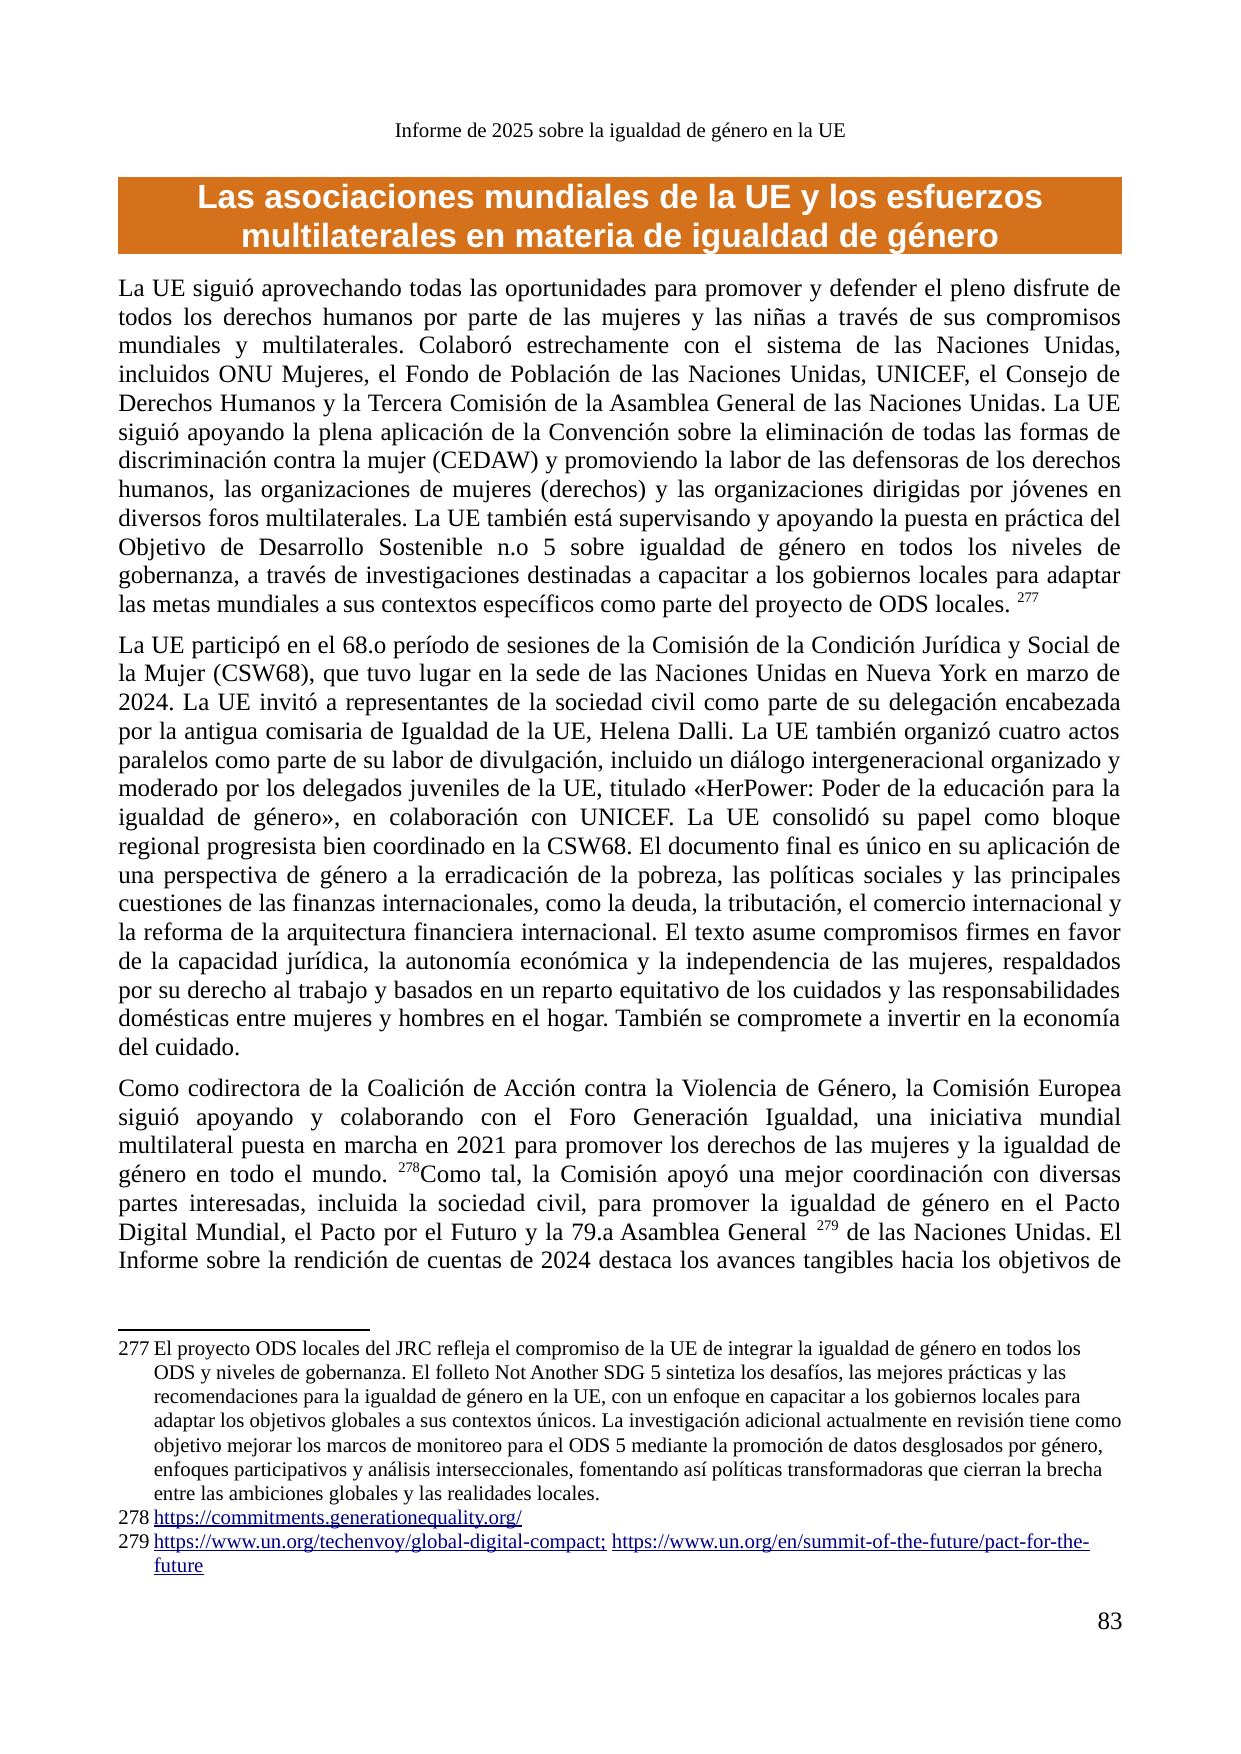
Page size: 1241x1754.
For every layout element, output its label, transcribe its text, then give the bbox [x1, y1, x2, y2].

subtitle Las asociaciones mundiales de la UE y los esfuerzos multilaterales en materia de igualdad de género [118, 177, 1122, 254]
text La UE siguió aprovechando todas las oportunidades para promover y defender el pleno disfrute de todos los derechos humanos por parte de las mujeres y las niñas a través de sus compromisos mundiales y multilaterales. Colaboró estrechamente con el sistema de las Naciones Unidas, incluidos ONU Mujeres, el Fondo de Población de las Naciones Unidas, UNICEF, el Consejo de Derechos Humanos y la Tercera Comisión de la Asamblea General de las Naciones Unidas. La UE siguió apoyando la plena aplicación de la Convención sobre la eliminación de todas las formas de discriminación contra la mujer (CEDAW) y promoviendo la labor de las defensoras de los derechos humanos, las organizaciones de mujeres (derechos) y las organizaciones dirigidas por jóvenes en diversos foros multilaterales. La UE también está supervisando y apoyando la puesta en práctica del Objetivo de Desarrollo Sostenible n.o 5 sobre igualdad de género en todos los niveles de gobernanza, a través de investigaciones destinadas a capacitar a los gobiernos locales para adaptar las metas mundiales a sus contextos específicos como parte del proyecto de ODS locales. [118, 273, 1122, 618]
text https://www.un.org/techenvoy/global-digital-compact; https://www.un.org/en/summit-of-the-future/pact-for-the-future [118, 1529, 1122, 1577]
text https://commitments.generationequality.org/ [118, 1505, 1122, 1529]
text El proyecto ODS locales del JRC refleja el compromiso de la UE de integrar la igualdad de género en todos los ODS y niveles de gobernanza. El folleto Not Another SDG 5 sintetiza los desafíos, las mejores prácticas y las recomendaciones para la igualdad de género en la UE, con un enfoque en capacitar a los gobiernos locales para adaptar los objetivos globales a sus contextos únicos. La investigación adicional actualmente en revisión tiene como objetivo mejorar los marcos de monitoreo para el ODS 5 mediante la promoción de datos desglosados por género, enfoques participativos y análisis interseccionales, fomentando así políticas transformadoras que cierran la brecha entre las ambiciones globales y las realidades locales. [118, 1336, 1122, 1505]
text La UE participó en el 68.o período de sesiones de la Comisión de la Condición Jurídica y Social de la Mujer (CSW68), que tuvo lugar en la sede de las Naciones Unidas en Nueva York en marzo de 2024. La UE invitó a representantes de la sociedad civil como parte de su delegación encabezada por la antigua comisaria de Igualdad de la UE, Helena Dalli. La UE también organizó cuatro actos paralelos como parte de su labor de divulgación, incluido un diálogo intergeneracional organizado y moderado por los delegados juveniles de la UE, titulado «HerPower: Poder de la educación para la igualdad de género», en colaboración con UNICEF. La UE consolidó su papel como bloque regional progresista bien coordinado en la CSW68. El documento final es único en su aplicación de una perspectiva de género a la erradicación de la pobreza, las políticas sociales y las principales cuestiones de las finanzas internacionales, como la deuda, la tributación, el comercio internacional y la reforma de la arquitectura financiera internacional. El texto asume compromisos firmes en favor de la capacidad jurídica, la autonomía económica y la independencia de las mujeres, respaldados por su derecho al trabajo y basados en un reparto equitativo de los cuidados y las responsabilidades domésticas entre mujeres y hombres en el hogar. También se compromete a invertir en la economía del cuidado. [118, 630, 1122, 1061]
text Como codirectora de la Coalición de Acción contra la Violencia de Género, la Comisión Europea siguió apoyando y colaborando con el Foro Generación Igualdad, una iniciativa mundial multilateral puesta en marcha en 2021 para promover los derechos de las mujeres y la igualdad de género en todo el mundo. Como tal, la Comisión apoyó una mejor coordinación con diversas partes interesadas, incluida la sociedad civil, para promover la igualdad de género en el Pacto Digital Mundial, el Pacto por el Futuro y la 79.a Asamblea General de las Naciones Unidas. El Informe sobre la rendición de cuentas de 2024 destaca los avances tangibles hacia los objetivos de [118, 1073, 1122, 1274]
